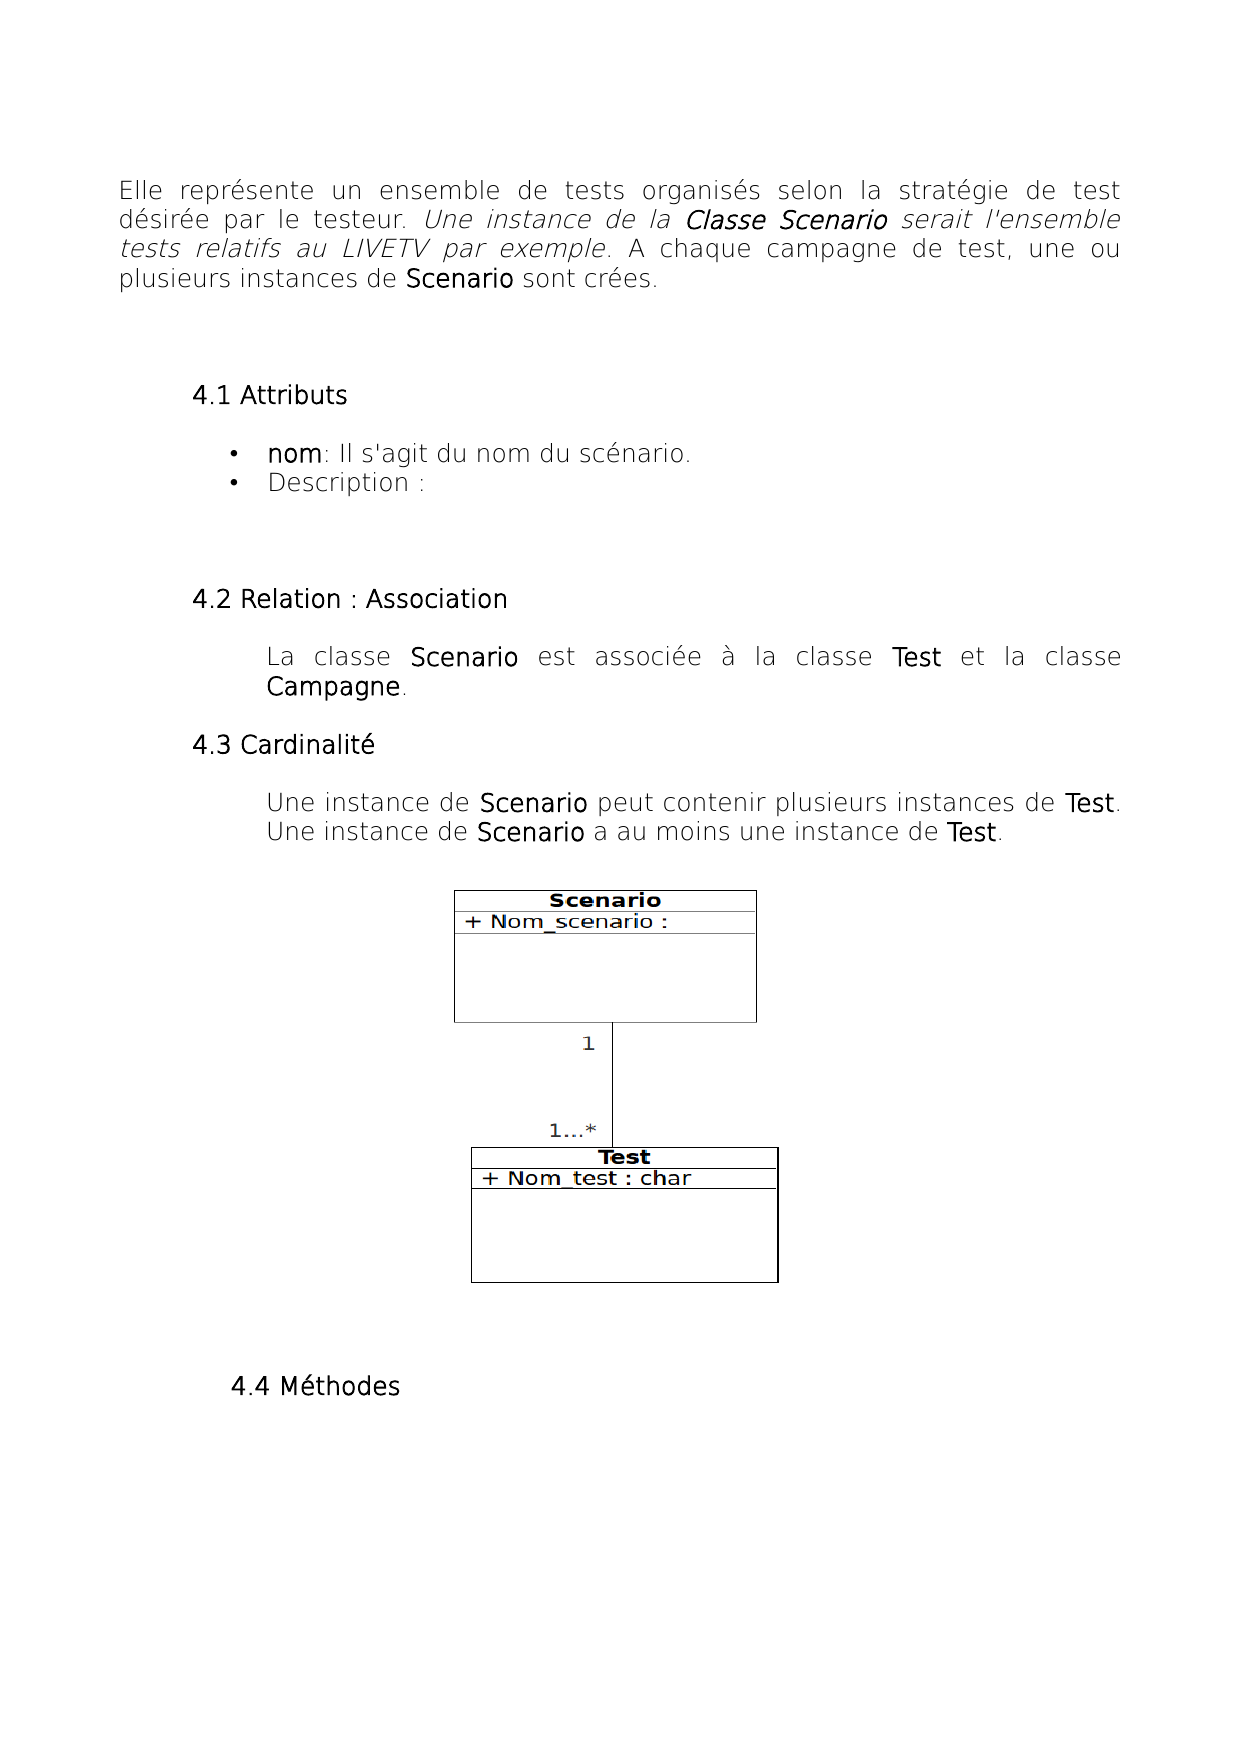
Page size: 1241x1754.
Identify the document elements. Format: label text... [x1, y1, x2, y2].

picture [408, 859, 832, 1343]
list nom: Il s'agit du nom du scénario. [229, 439, 1122, 468]
list Description : [229, 468, 1122, 497]
list 4.2 Relation : Association [192, 584, 1122, 613]
list 4.4 Méthodes [193, 1372, 1122, 1401]
list 4.3 Cardinalité [192, 730, 1122, 759]
text 4.1 Attributs [192, 381, 1122, 410]
text Elle représente un ensemble de tests organisés selon la stratégie de test désirée par le testeur. Une instance de la Classe Scenario serait l'ensemble tests relatifs au LIVETV par exemple. A chaque campagne de test, une ou plusieurs instances de Scenario sont crées. [118, 176, 1122, 293]
list Une instance de Scenario peut contenir plusieurs instances de Test. Une instance de Scenario a au moins une instance de Test. [266, 788, 1122, 847]
text La classe Scenario est associée à la classe Test et la classe Campagne. [266, 643, 1122, 701]
